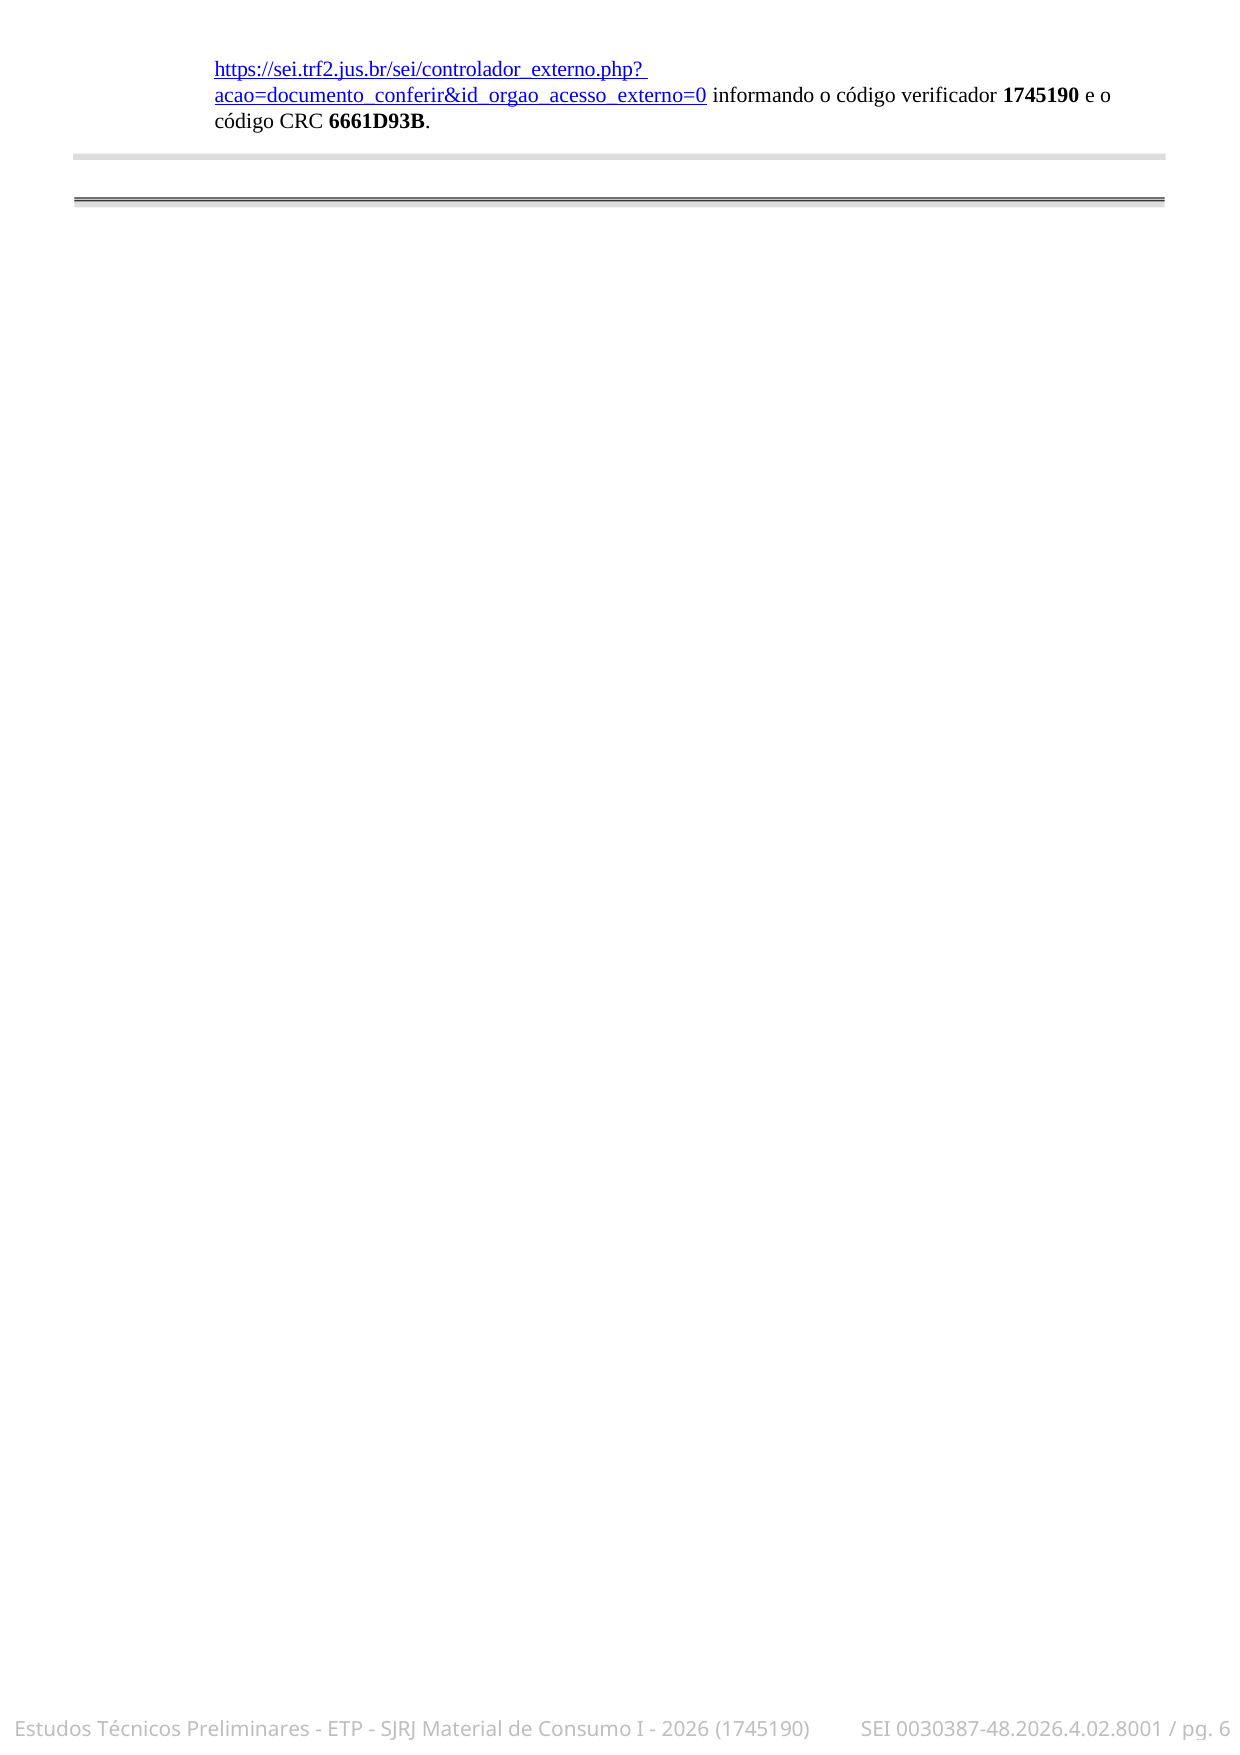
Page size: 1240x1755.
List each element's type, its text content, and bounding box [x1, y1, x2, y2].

text https://sei.trf2.jus.br/sei/controlador_externo.php? acao=documento_conferir&id_orgao_acesso_externo=0 informando o código verificador 1745190 e o código CRC 6661D93B. [214, 56, 1121, 133]
